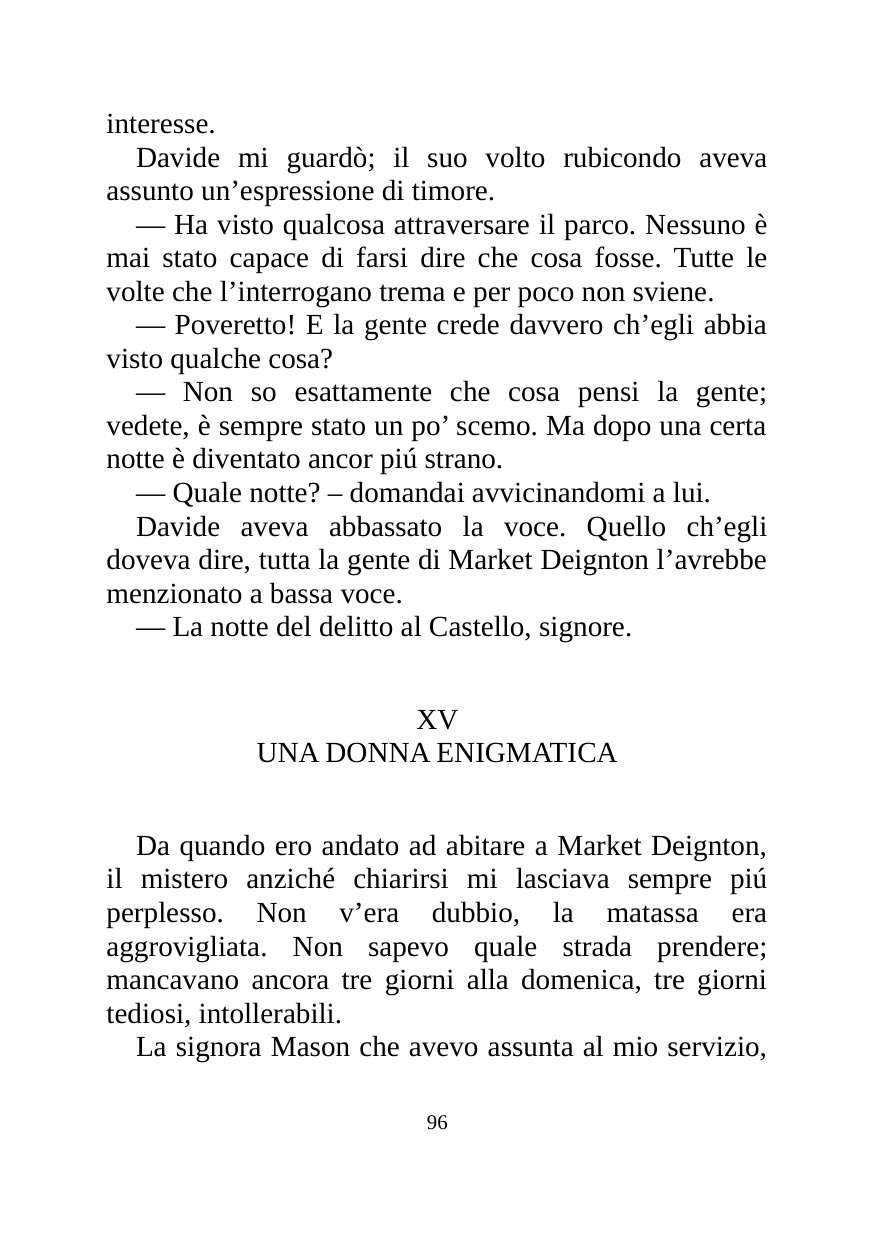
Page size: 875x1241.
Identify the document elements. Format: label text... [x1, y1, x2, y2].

text — Non so esattamente che cosa pensi la gente; vedete, è sempre stato un po’ scemo. Ma dopo una certa notte è diventato ancor piú strano. [106, 374, 768, 475]
subtitle XV UNA DONNA ENIGMATICA [106, 702, 768, 769]
text — Quale notte? – domandai avvicinandomi a lui. [106, 475, 768, 509]
text — La notte del delitto al Castello, signore. [106, 609, 768, 643]
text — Poveretto! E la gente crede davvero ch’egli abbia visto qualche cosa? [106, 307, 768, 374]
text Da quando ero andato ad abitare a Market Deignton, il mistero anziché chiarirsi mi lasciava sempre piú perplesso. Non v’era dubbio, la matassa era aggrovigliata. Non sapevo quale strada prendere; mancavano ancora tre giorni alla domenica, tre giorni tediosi, intollerabili. [106, 828, 768, 1029]
text — Ha visto qualcosa attraversare il parco. Nessuno è mai stato capace di farsi dire che cosa fosse. Tutte le volte che l’interrogano trema e per poco non sviene. [106, 207, 768, 307]
text La signora Mason che avevo assunta al mio servizio, [106, 1029, 768, 1063]
text Davide mi guardò; il suo volto rubicondo aveva assunto un’espressione di timore. [106, 140, 768, 207]
text interesse. [106, 106, 768, 140]
text Davide aveva abbassato la voce. Quello ch’egli doveva dire, tutta la gente di Market Deignton l’avrebbe menzionato a bassa voce. [106, 509, 768, 609]
